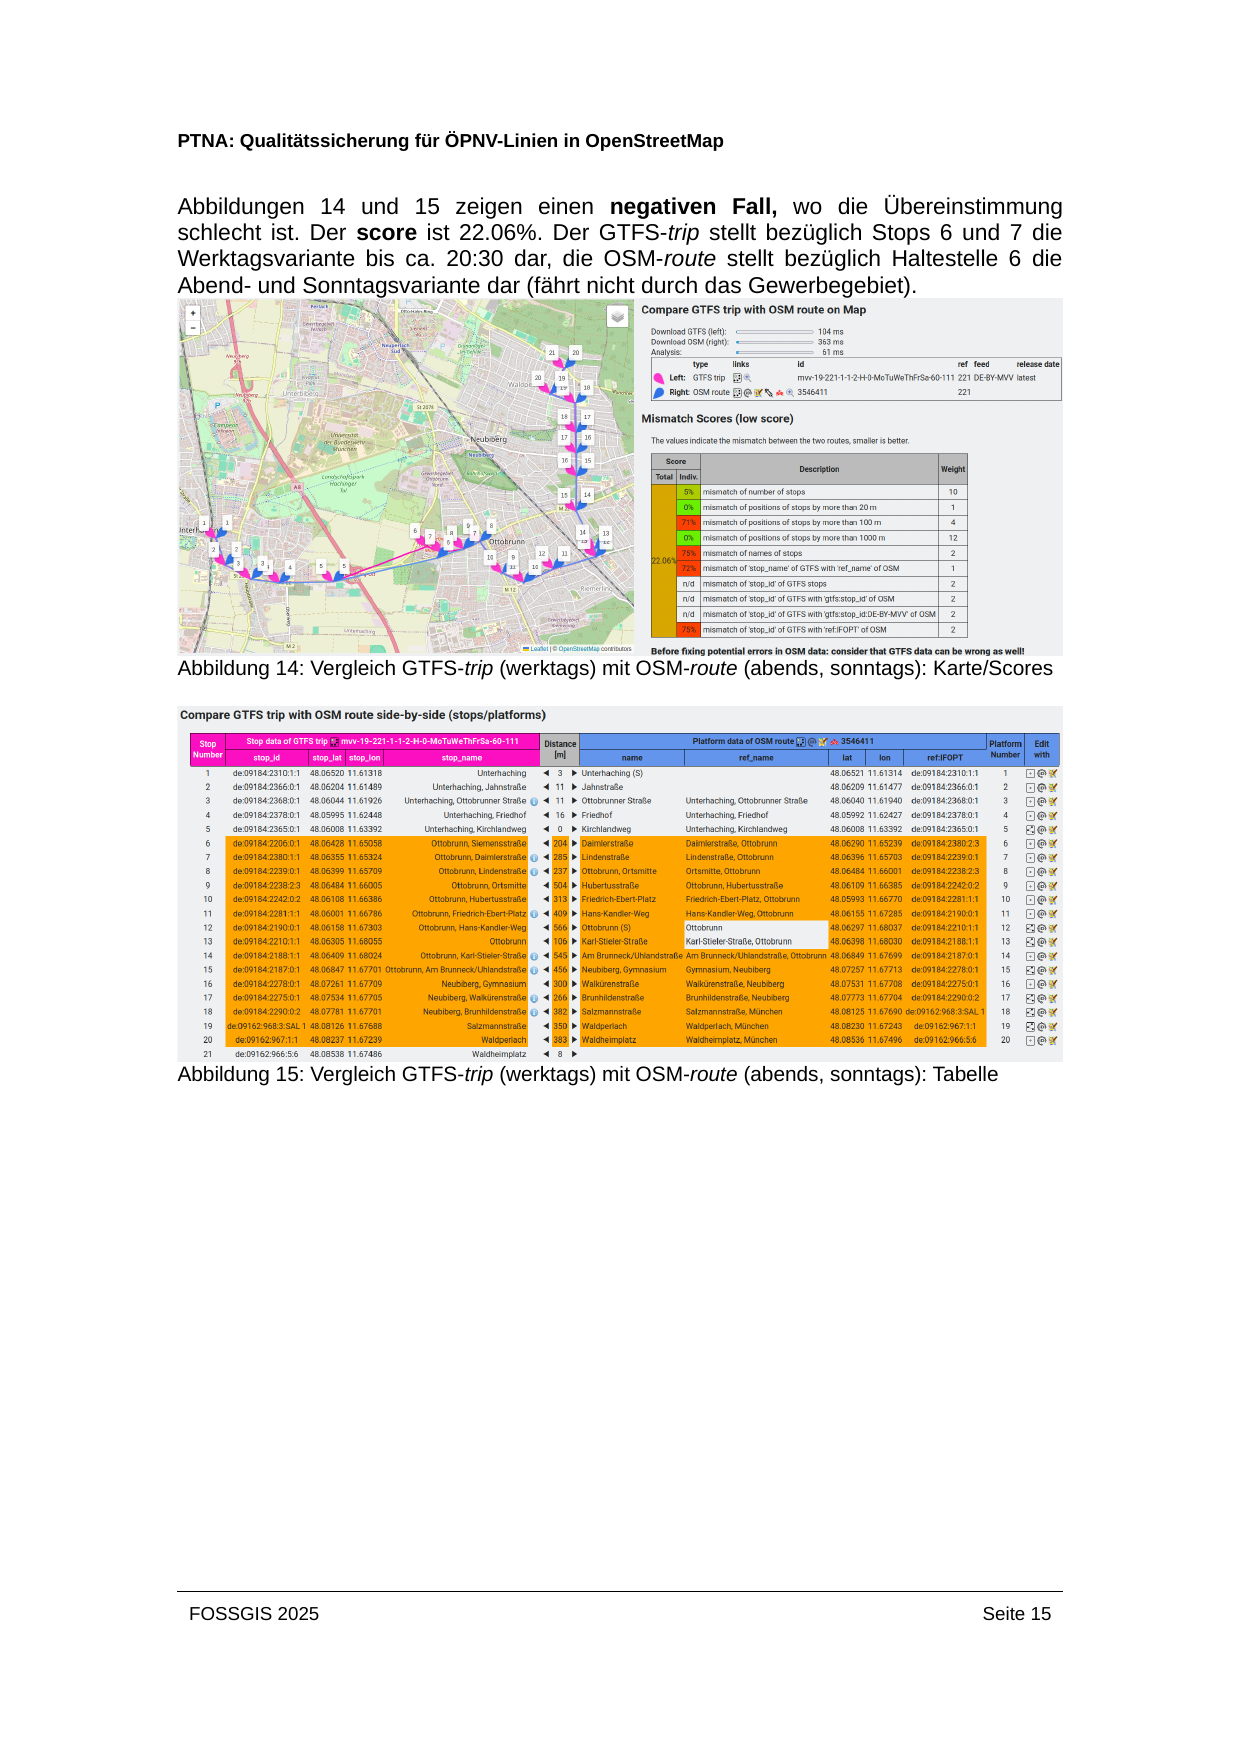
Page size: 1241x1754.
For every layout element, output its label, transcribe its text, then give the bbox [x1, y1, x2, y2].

text Abbildung 15: Vergleich GTFS-trip (werktags) mit OSM-route (abends, sonntags): Tabelle [177, 1062, 1063, 1086]
text Abbildung 14: Vergleich GTFS-trip (werktags) mit OSM-route (abends, sonntags): Karte/Scores [177, 656, 1063, 679]
picture [177, 706, 1063, 1062]
text Abbildungen 14 und 15 zeigen einen negativen Fall, wo die Übereinstimmung schlecht ist. Der score ist 22.06%. Der GTFS-trip stellt bezüglich Stops 6 und 7 die Werktagsvariante bis ca. 20:30 dar, die OSM-route stellt bezüglich Haltestelle 6 die Abend- und Sonntagsvariante dar (fährt nicht durch das Gewerbegebiet). [177, 193, 1063, 298]
picture [177, 298, 1063, 656]
